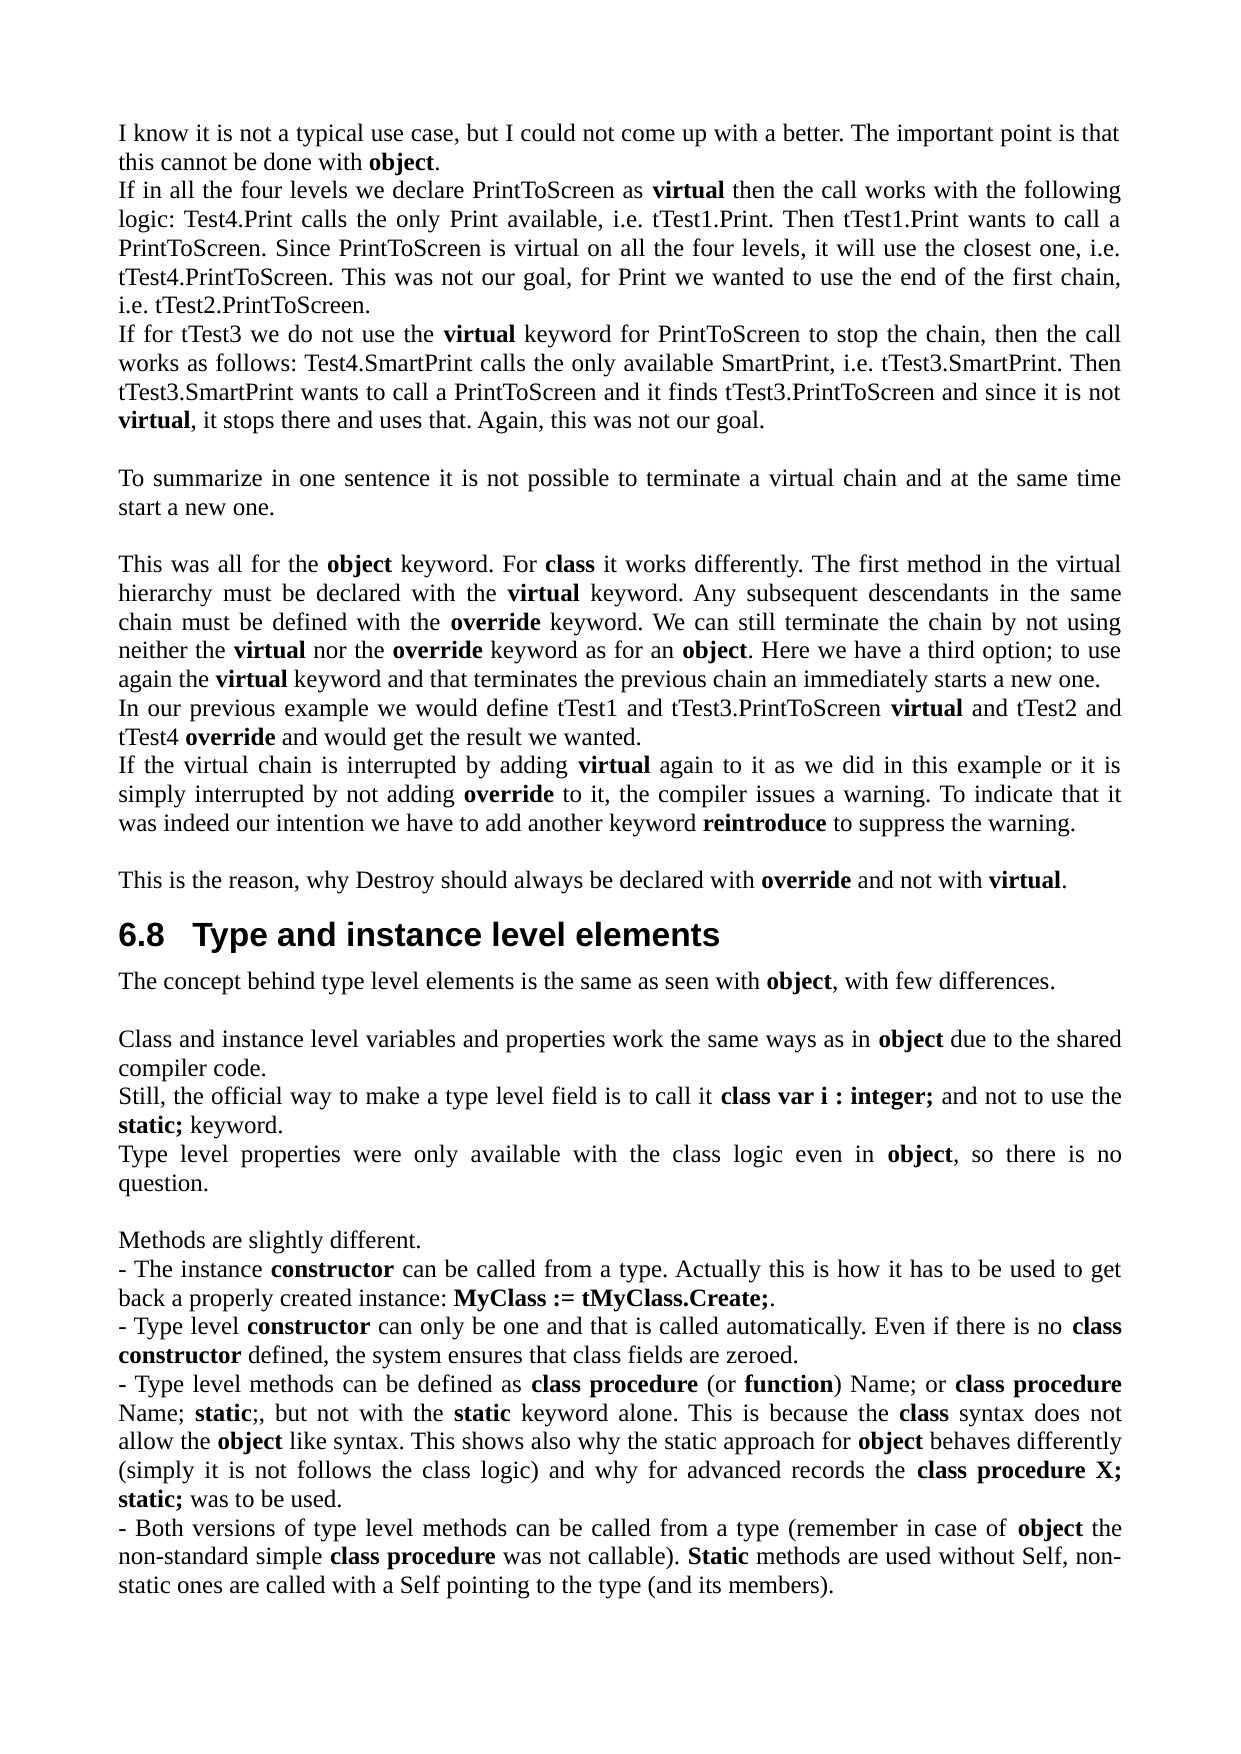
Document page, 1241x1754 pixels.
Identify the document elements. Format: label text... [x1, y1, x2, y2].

text To summarize in one sentence it is not possible to terminate a virtual chain and at the same time start a new one. [118, 463, 1122, 521]
text The concept behind type level elements is the same as seen with object, with few differences. [118, 966, 1122, 995]
text Type level properties were only available with the class logic even in object, so there is no question. [118, 1139, 1122, 1196]
text Still, the official way to make a type level field is to call it class var i : integer; and not to use the static; keyword. [118, 1081, 1122, 1139]
text If in all the four levels we declare PrintToScreen as virtual then the call works with the following logic: Test4.Print calls the only Print available, i.e. tTest1.Print. Then tTest1.Print wants to call a PrintToScreen. Since PrintToScreen is virtual on all the four levels, it will use the closest one, i.e. tTest4.PrintToScreen. This was not our goal, for Print we wanted to use the end of the first chain, i.e. tTest2.PrintToScreen. [118, 176, 1122, 319]
text Class and instance level variables and properties work the same ways as in object due to the shared compiler code. [118, 1024, 1122, 1081]
text - Type level constructor can only be one and that is called automatically. Even if there is no class constructor defined, the system ensures that class fields are zeroed. [118, 1311, 1122, 1369]
text - Type level methods can be defined as class procedure (or function) Name; or class procedure Name; static;, but not with the static keyword alone. This is because the class syntax does not allow the object like syntax. This shows also why the static approach for object behaves differently (simply it is not follows the class logic) and why for advanced records the class procedure X; static; was to be used. [118, 1369, 1122, 1513]
text This is the reason, why Destroy should always be declared with override and not with virtual. [118, 866, 1122, 894]
text - Both versions of type level methods can be called from a type (remember in case of object the non-standard simple class procedure was not callable). Static methods are used without Self, non-static ones are called with a Self pointing to the type (and its members). [118, 1513, 1122, 1599]
text If the virtual chain is interrupted by adding virtual again to it as we did in this example or it is simply interrupted by not adding override to it, the compiler issues a warning. To indicate that it was indeed our intention we have to add another keyword reintroduce to suppress the warning. [118, 751, 1122, 837]
text Methods are slightly different. [118, 1225, 1122, 1254]
text - The instance constructor can be called from a type. Actually this is how it has to be used to get back a properly created instance: MyClass := tMyClass.Create;. [118, 1254, 1122, 1311]
subtitle Type and instance level elements [118, 915, 1122, 954]
text In our previous example we would define tTest1 and tTest3.PrintToScreen virtual and tTest2 and tTest4 override and would get the result we wanted. [118, 693, 1122, 751]
text If for tTest3 we do not use the virtual keyword for PrintToScreen to stop the chain, then the call works as follows: Test4.SmartPrint calls the only available SmartPrint, i.e. tTest3.SmartPrint. Then tTest3.SmartPrint wants to call a PrintToScreen and it finds tTest3.PrintToScreen and since it is not virtual, it stops there and uses that. Again, this was not our goal. [118, 319, 1122, 434]
text This was all for the object keyword. For class it works differently. The first method in the virtual hierarchy must be declared with the virtual keyword. Any subsequent descendants in the same chain must be defined with the override keyword. We can still terminate the chain by not using neither the virtual nor the override keyword as for an object. Here we have a third option; to use again the virtual keyword and that terminates the previous chain an immediately starts a new one. [118, 549, 1122, 693]
text I know it is not a typical use case, but I could not come up with a better. The important point is that this cannot be done with object. [118, 118, 1122, 176]
